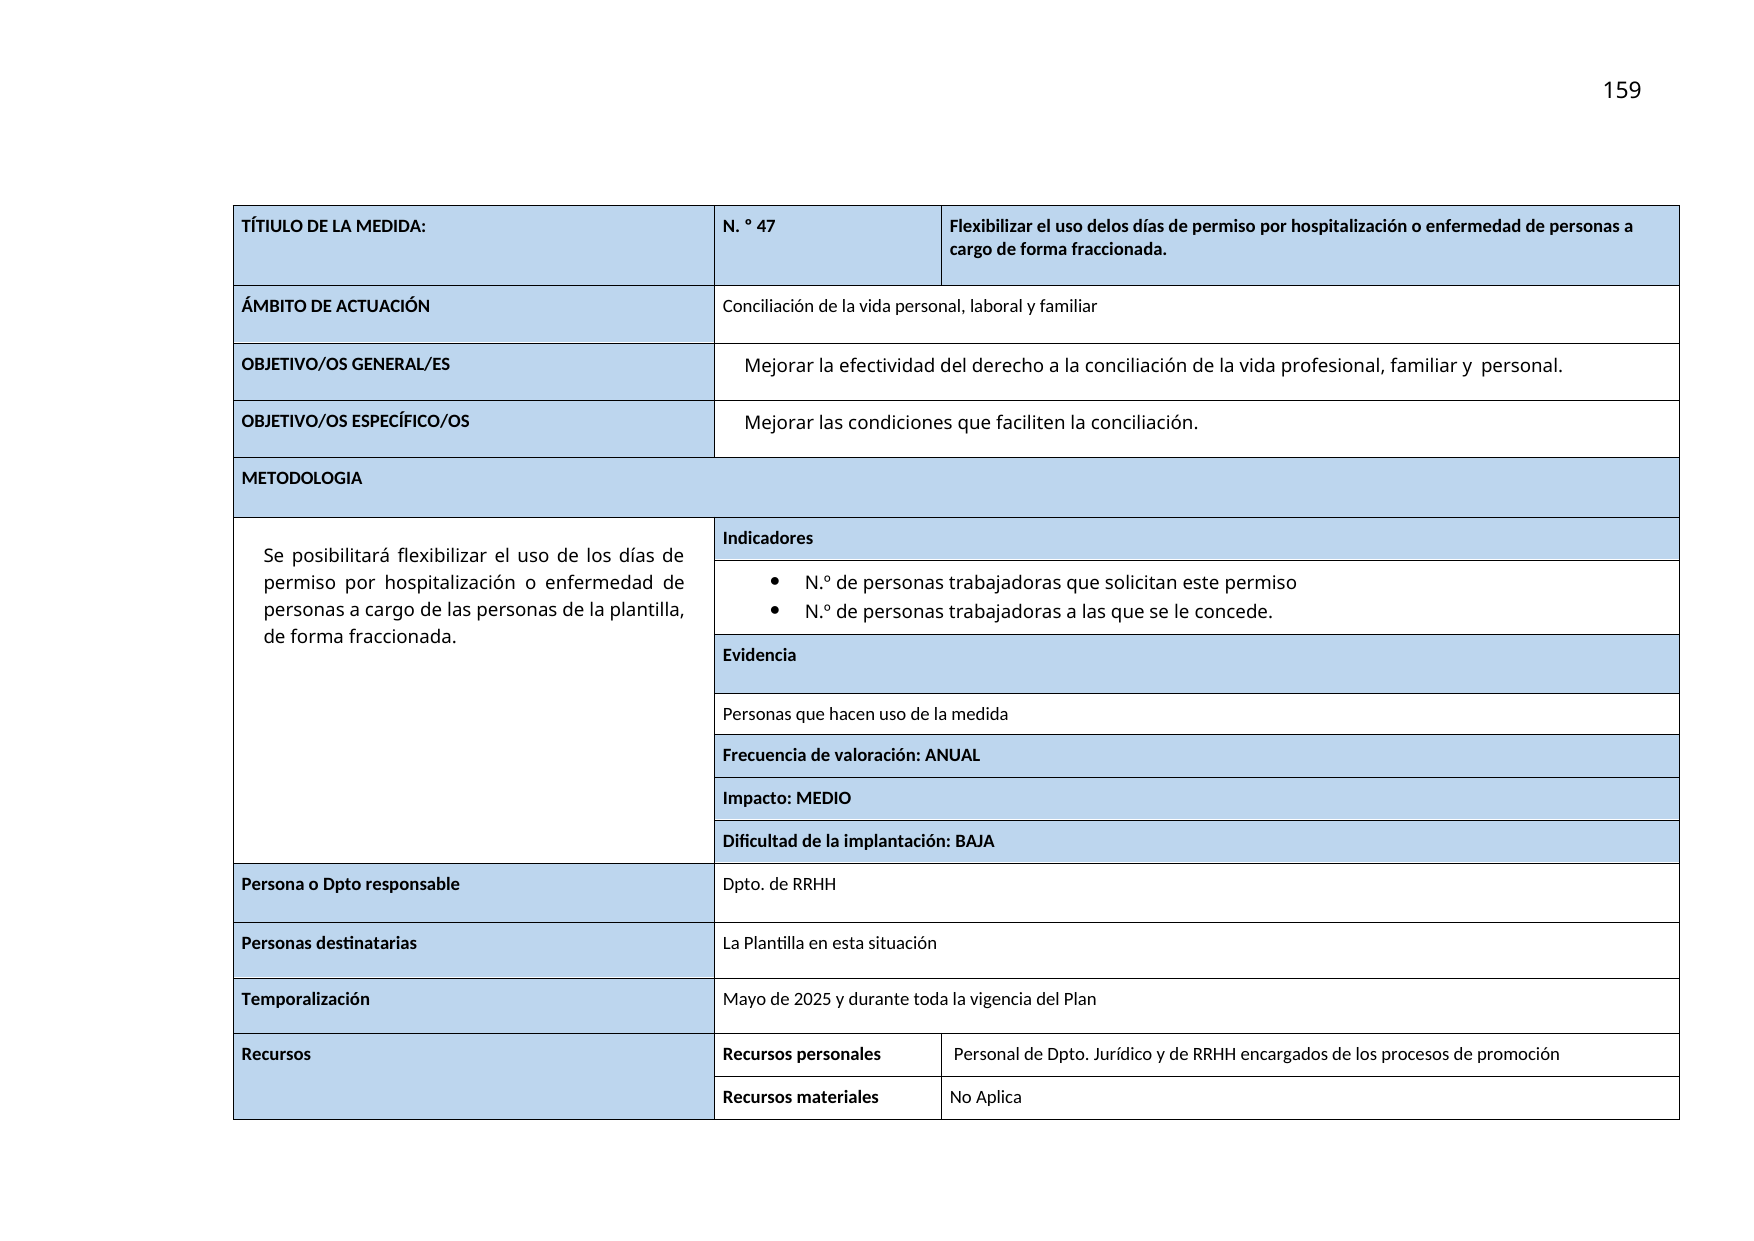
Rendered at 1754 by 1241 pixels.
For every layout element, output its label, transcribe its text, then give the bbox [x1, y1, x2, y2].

table_header Flexibilizar el uso delos días de permiso por hospitalización o enfermedad de personas a cargo de forma fraccionada. [942, 206, 1679, 285]
table_header TÍTIULO DE LA MEDIDA: [234, 206, 714, 285]
table_cell Recursos [234, 1034, 714, 1119]
table_cell Dpto. de RRHH [715, 864, 1679, 922]
table_cell Impacto: MEDIO [715, 778, 1679, 819]
table_cell METODOLOGIA [234, 458, 1679, 517]
table_cell Se posibilitará flexibilizar el uso de los días de permiso por hospitalización o enfermedad de personas a cargo de las personas de la plantilla, de forma fraccionada. [234, 518, 714, 862]
table_cell Conciliación de la vida personal, laboral y familiar [715, 286, 1679, 342]
table_cell Personas destinatarias [234, 923, 714, 977]
table_cell Temporalización [234, 979, 714, 1033]
table_cell Recursos materiales [715, 1077, 941, 1119]
table_cell N.º de personas trabajadoras que solicitan este permiso N.º de personas trabajadoras a las que se le concede. [715, 561, 1679, 633]
table_cell Recursos personales [715, 1034, 941, 1076]
table_cell Indicadores [715, 518, 1679, 559]
table_cell Mayo de 2025 y durante toda la vigencia del Plan [715, 979, 1679, 1033]
table_cell ÁMBITO DE ACTUACIÓN [234, 286, 714, 342]
table_header N. º 47 [715, 206, 941, 285]
table_cell OBJETIVO/OS GENERAL/ES [234, 344, 714, 400]
table_cell Evidencia [715, 635, 1679, 693]
table_cell Dificultad de la implantación: BAJA [715, 821, 1679, 862]
table_cell Mejorar la efectividad del derecho a la conciliación de la vida profesional, familiar y personal. [715, 344, 1679, 400]
table_cell Frecuencia de valoración: ANUAL [715, 735, 1679, 777]
table_cell Personas que hacen uso de la medida [715, 694, 1679, 734]
table_cell La Plantilla en esta situación [715, 923, 1679, 977]
table_cell Mejorar las condiciones que faciliten la conciliación. [715, 401, 1679, 457]
table_cell No Aplica [942, 1077, 1679, 1119]
table_cell OBJETIVO/OS ESPECÍFICO/OS [234, 401, 714, 457]
table_cell Persona o Dpto responsable [234, 864, 714, 922]
table_cell Personal de Dpto. Jurídico y de RRHH encargados de los procesos de promoción [942, 1034, 1679, 1076]
